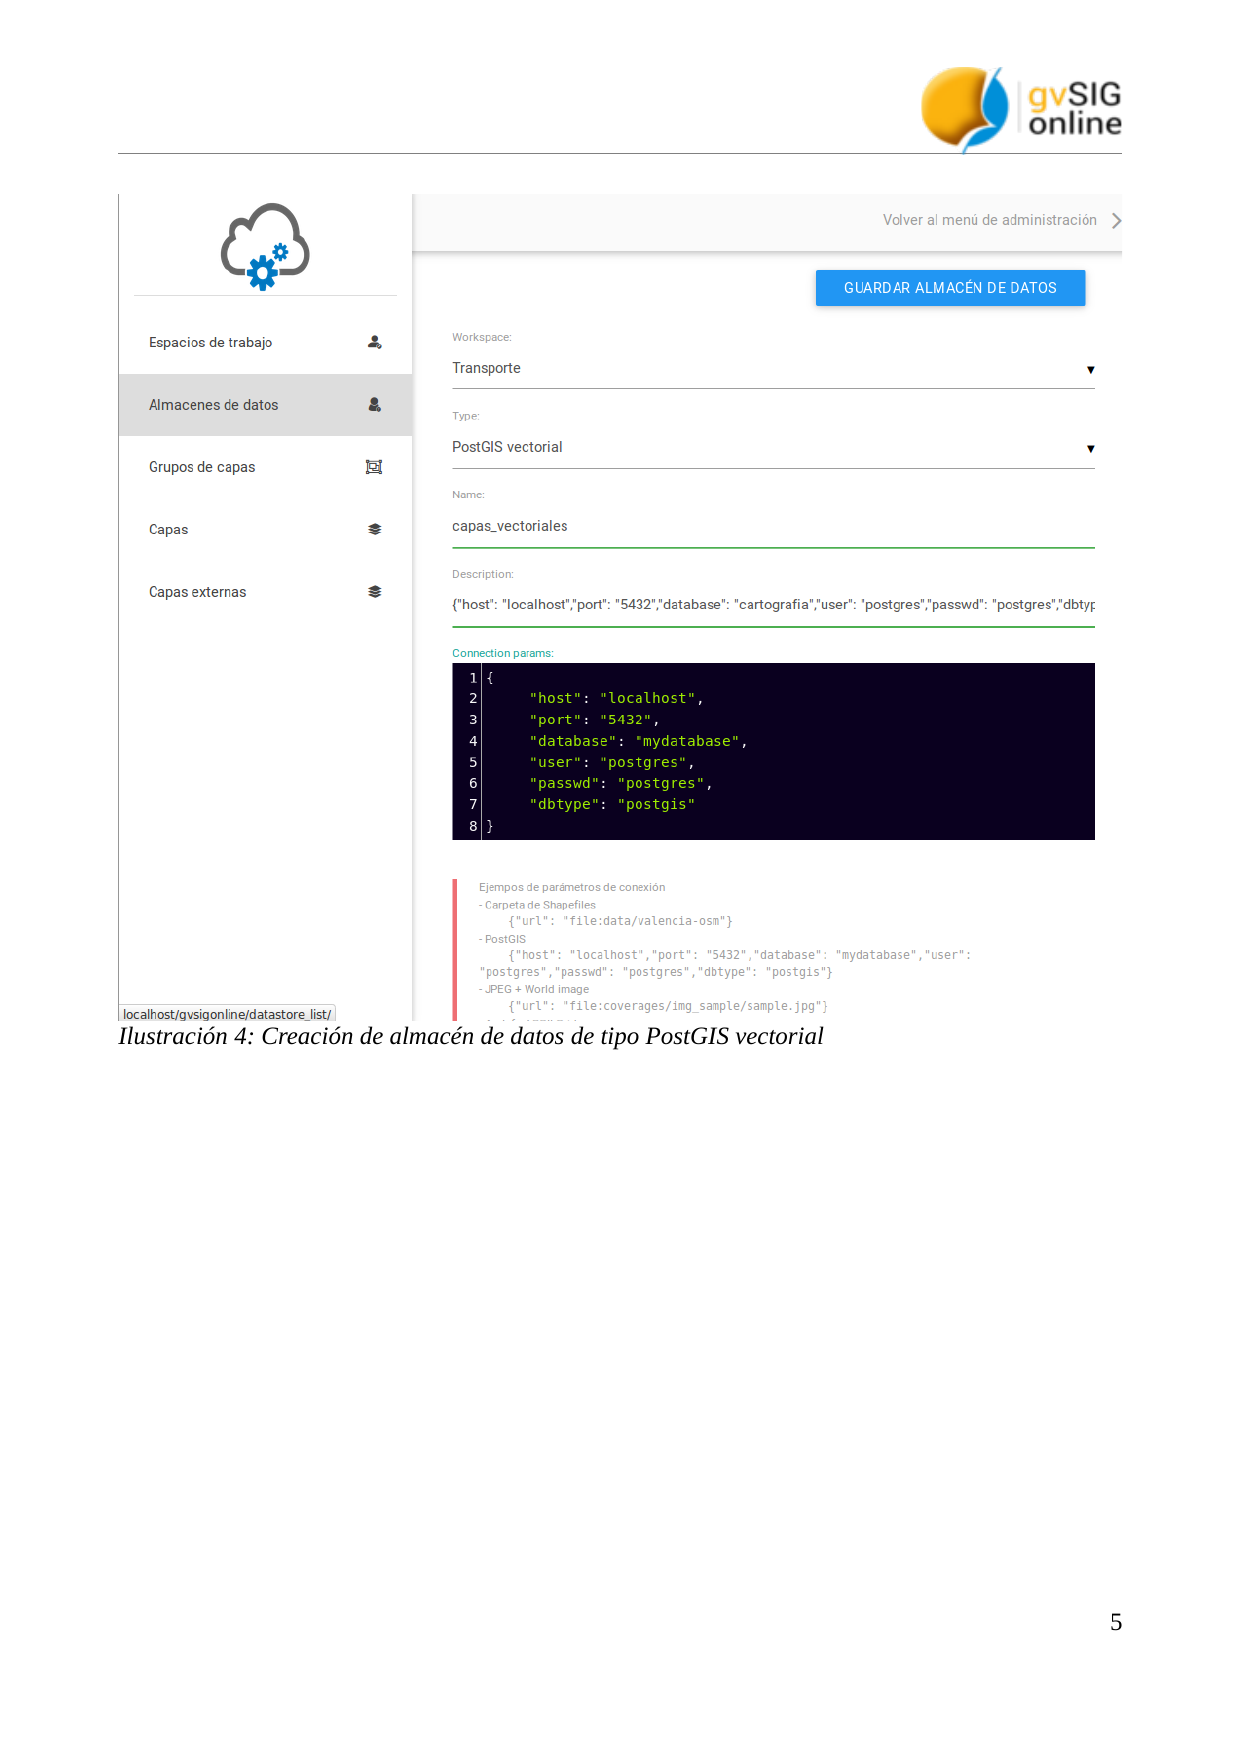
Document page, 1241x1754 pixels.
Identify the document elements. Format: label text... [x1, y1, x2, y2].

text Ilustración 4: Creación de almacén de datos de tipo PostGIS vectorial [118, 1021, 1122, 1049]
picture [921, 67, 1122, 155]
picture [118, 194, 1123, 1021]
